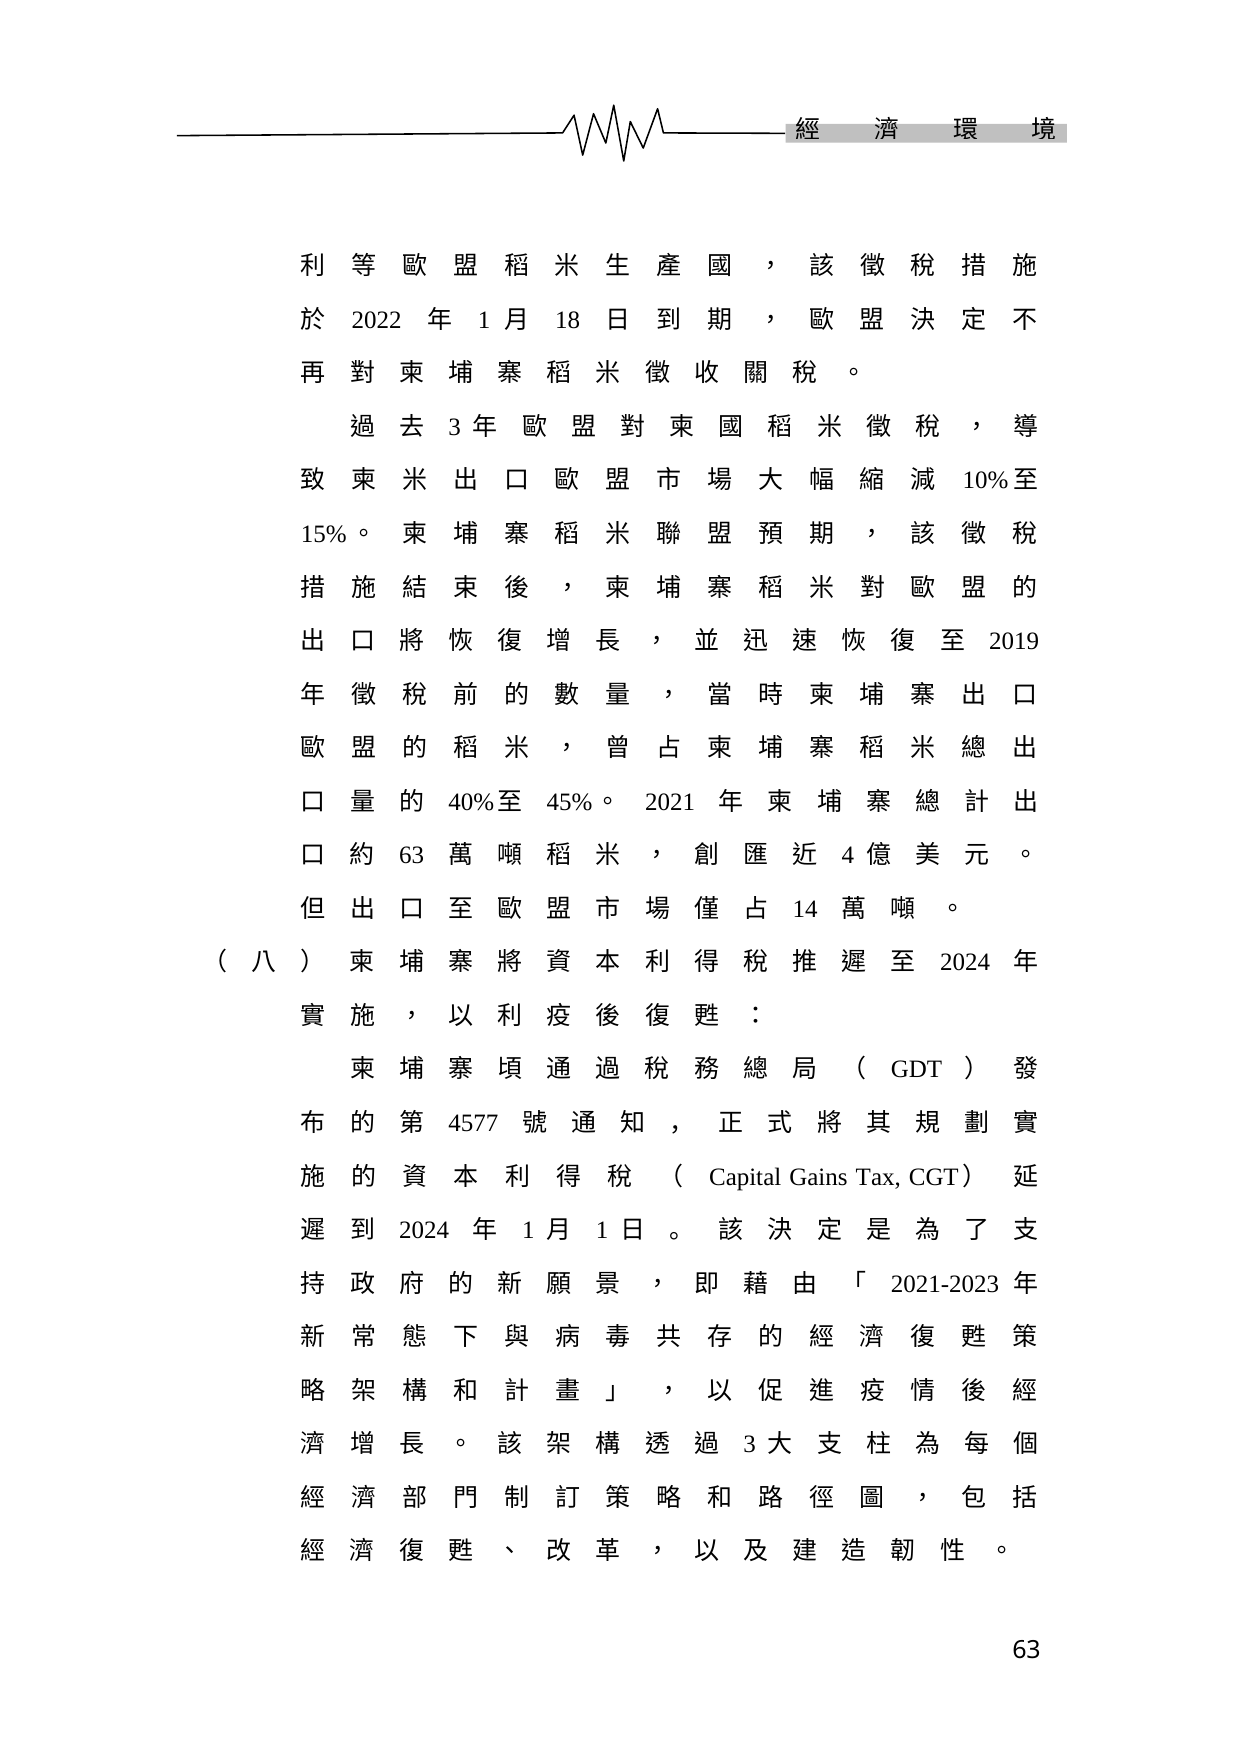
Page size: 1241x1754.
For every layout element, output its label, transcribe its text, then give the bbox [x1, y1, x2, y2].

text （八）柬埔寨將資本利得稅推遲至2024年實施，以利疫後復甦： [202, 933, 1063, 1040]
text 過去3年歐盟對柬國稻米徵稅，導致柬米出口歐盟市場大幅縮減10%至15%。柬埔寨稻米聯盟預期，該徵稅措施結束後，柬埔寨稻米對歐盟的出口將恢復增長，並迅速恢復至2019年徵稅前的數量，當時柬埔寨出口歐盟的稻米，曾占柬埔寨稻米總出口量的40%至45%。2021年柬埔寨總計出口約63萬噸稻米，創匯近4億美元。但出口至歐盟市場僅占14萬噸。 [276, 398, 1063, 933]
text 利等歐盟稻米生產國，該徵稅措施於2022年1月18日到期，歐盟決定不再對柬埔寨稻米徵收關稅。 [276, 237, 1063, 398]
text 柬埔寨頃通過稅務總局（GDT）發布的第4577號通知，正式將其規劃實施的資本利得稅（Capital Gains Tax, CGT）延遲到2024年1月1日。該決定是為了支持政府的新願景，即藉由「2021-2023年新常態下與病毒共存的經濟復甦策略架構和計畫」，以促進疫情後經濟增長。該架構透過3大支柱為每個經濟部門制訂策略和路徑圖，包括經濟復甦、改革，以及建造韌性。 [276, 1040, 1063, 1576]
